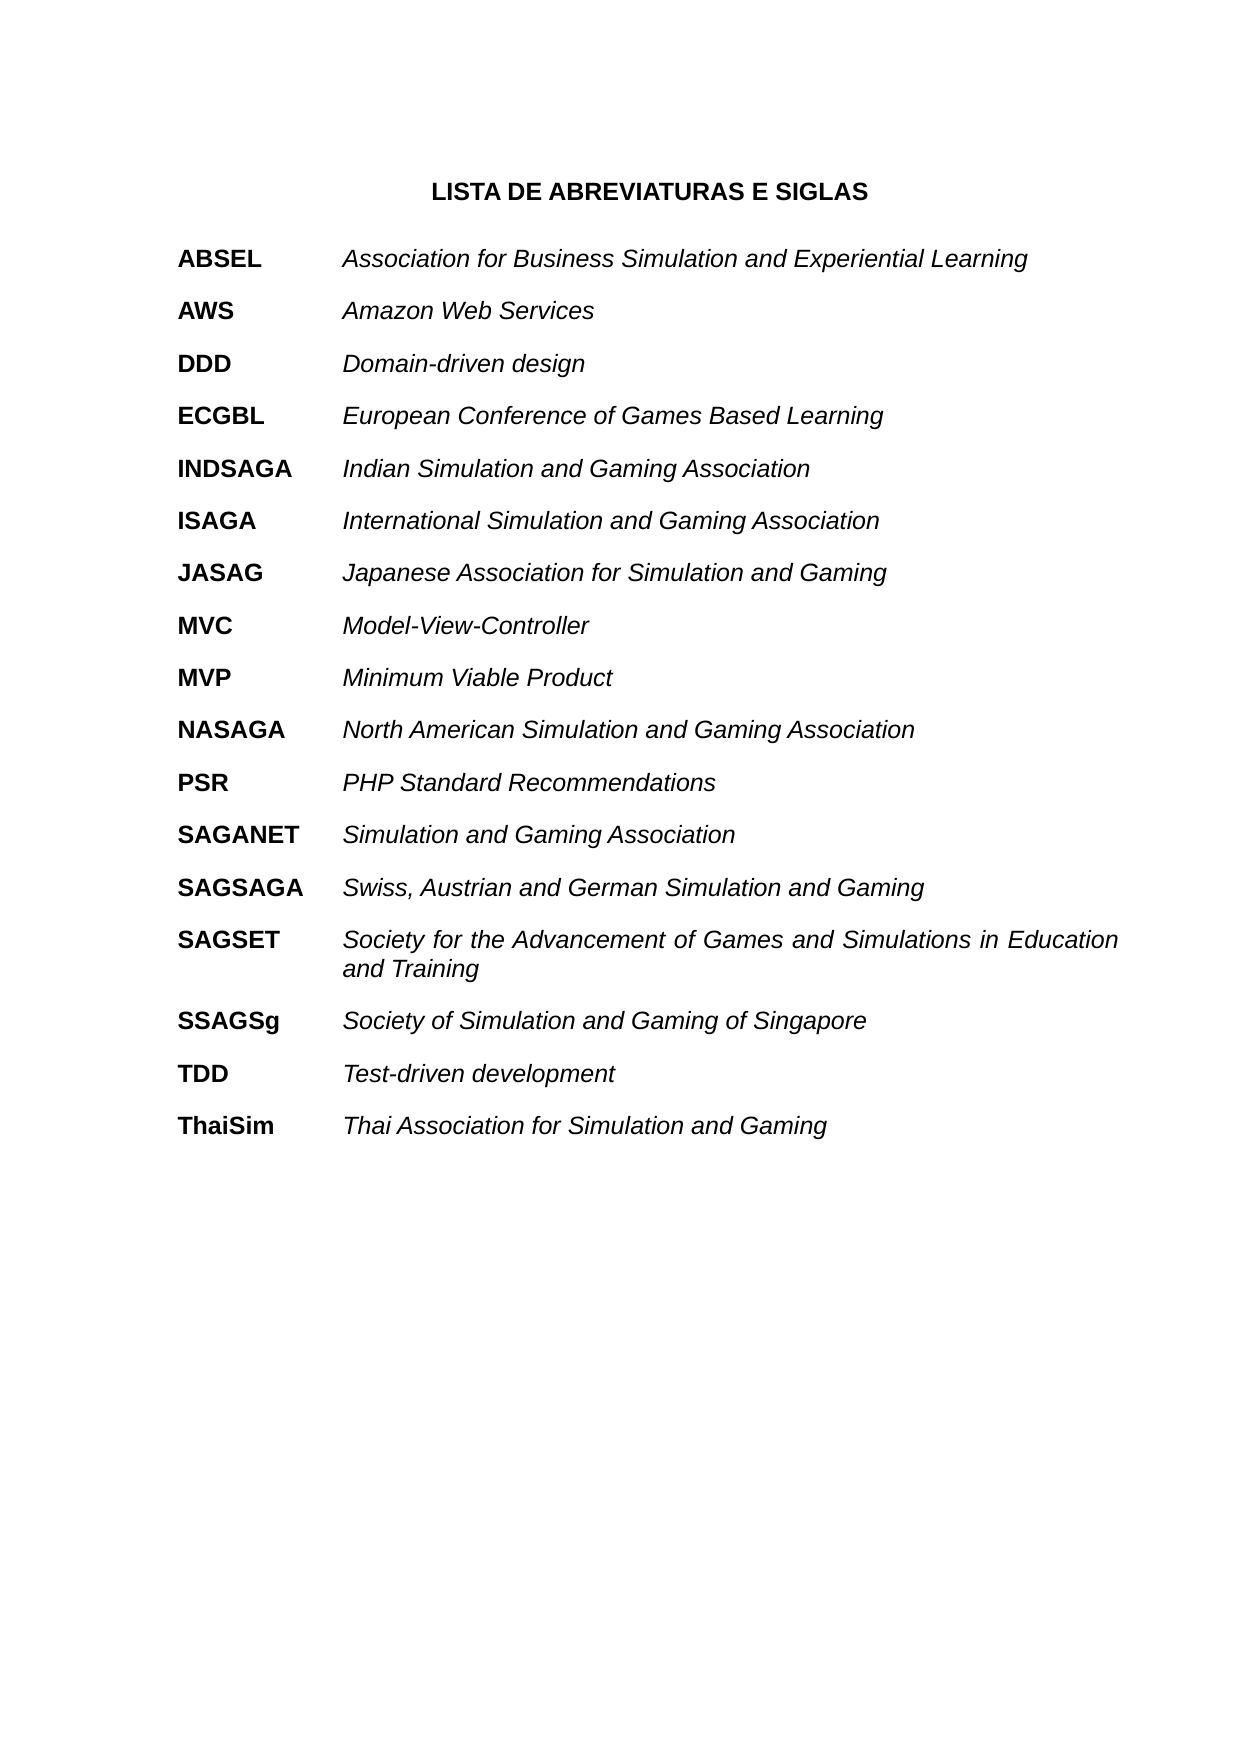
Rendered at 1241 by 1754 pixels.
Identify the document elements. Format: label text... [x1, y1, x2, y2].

table_cell DDD [177, 325, 342, 377]
table_cell MVP [177, 640, 342, 692]
table_header Association for Business Simulation and Experiential Learning [342, 220, 1122, 273]
table_cell Domain-driven design [342, 325, 1122, 377]
table_cell SAGSAGA [177, 849, 342, 901]
table_cell TDD [177, 1035, 342, 1087]
table_cell Indian Simulation and Gaming Association [342, 430, 1122, 482]
table_cell Swiss, Austrian and German Simulation and Gaming [342, 849, 1122, 901]
table_cell SAGSET [177, 901, 342, 983]
table_cell SAGANET [177, 797, 342, 849]
table_cell European Conference of Games Based Learning [342, 378, 1122, 430]
table_cell Model-View-Controller [342, 587, 1122, 639]
table_cell MVC [177, 587, 342, 639]
text LISTA DE ABREVIATURAS E SIGLAS [177, 177, 1122, 206]
table_header ABSEL [177, 220, 342, 273]
table_cell Thai Association for Simulation and Gaming [342, 1088, 1122, 1140]
table_cell INDSAGA [177, 430, 342, 482]
table_cell AWS [177, 273, 342, 325]
table_cell JASAG [177, 535, 342, 587]
table_cell PSR [177, 744, 342, 797]
table_cell Simulation and Gaming Association [342, 797, 1122, 849]
table_cell ThaiSim [177, 1088, 342, 1140]
table_cell Amazon Web Services [342, 273, 1122, 325]
table_cell International Simulation and Gaming Association [342, 482, 1122, 535]
table_cell NASAGA [177, 692, 342, 744]
table_cell Test-driven development [342, 1035, 1122, 1087]
table_cell ECGBL [177, 378, 342, 430]
table_cell Japanese Association for Simulation and Gaming [342, 535, 1122, 587]
table_cell SSAGSg [177, 983, 342, 1035]
table_cell Society of Simulation and Gaming of Singapore [342, 983, 1122, 1035]
table_cell North American Simulation and Gaming Association [342, 692, 1122, 744]
table_cell ISAGA [177, 482, 342, 535]
table_cell Minimum Viable Product [342, 640, 1122, 692]
table_cell PHP Standard Recommendations [342, 744, 1122, 797]
table_cell Society for the Advancement of Games and Simulations in Education and Training [342, 901, 1122, 983]
